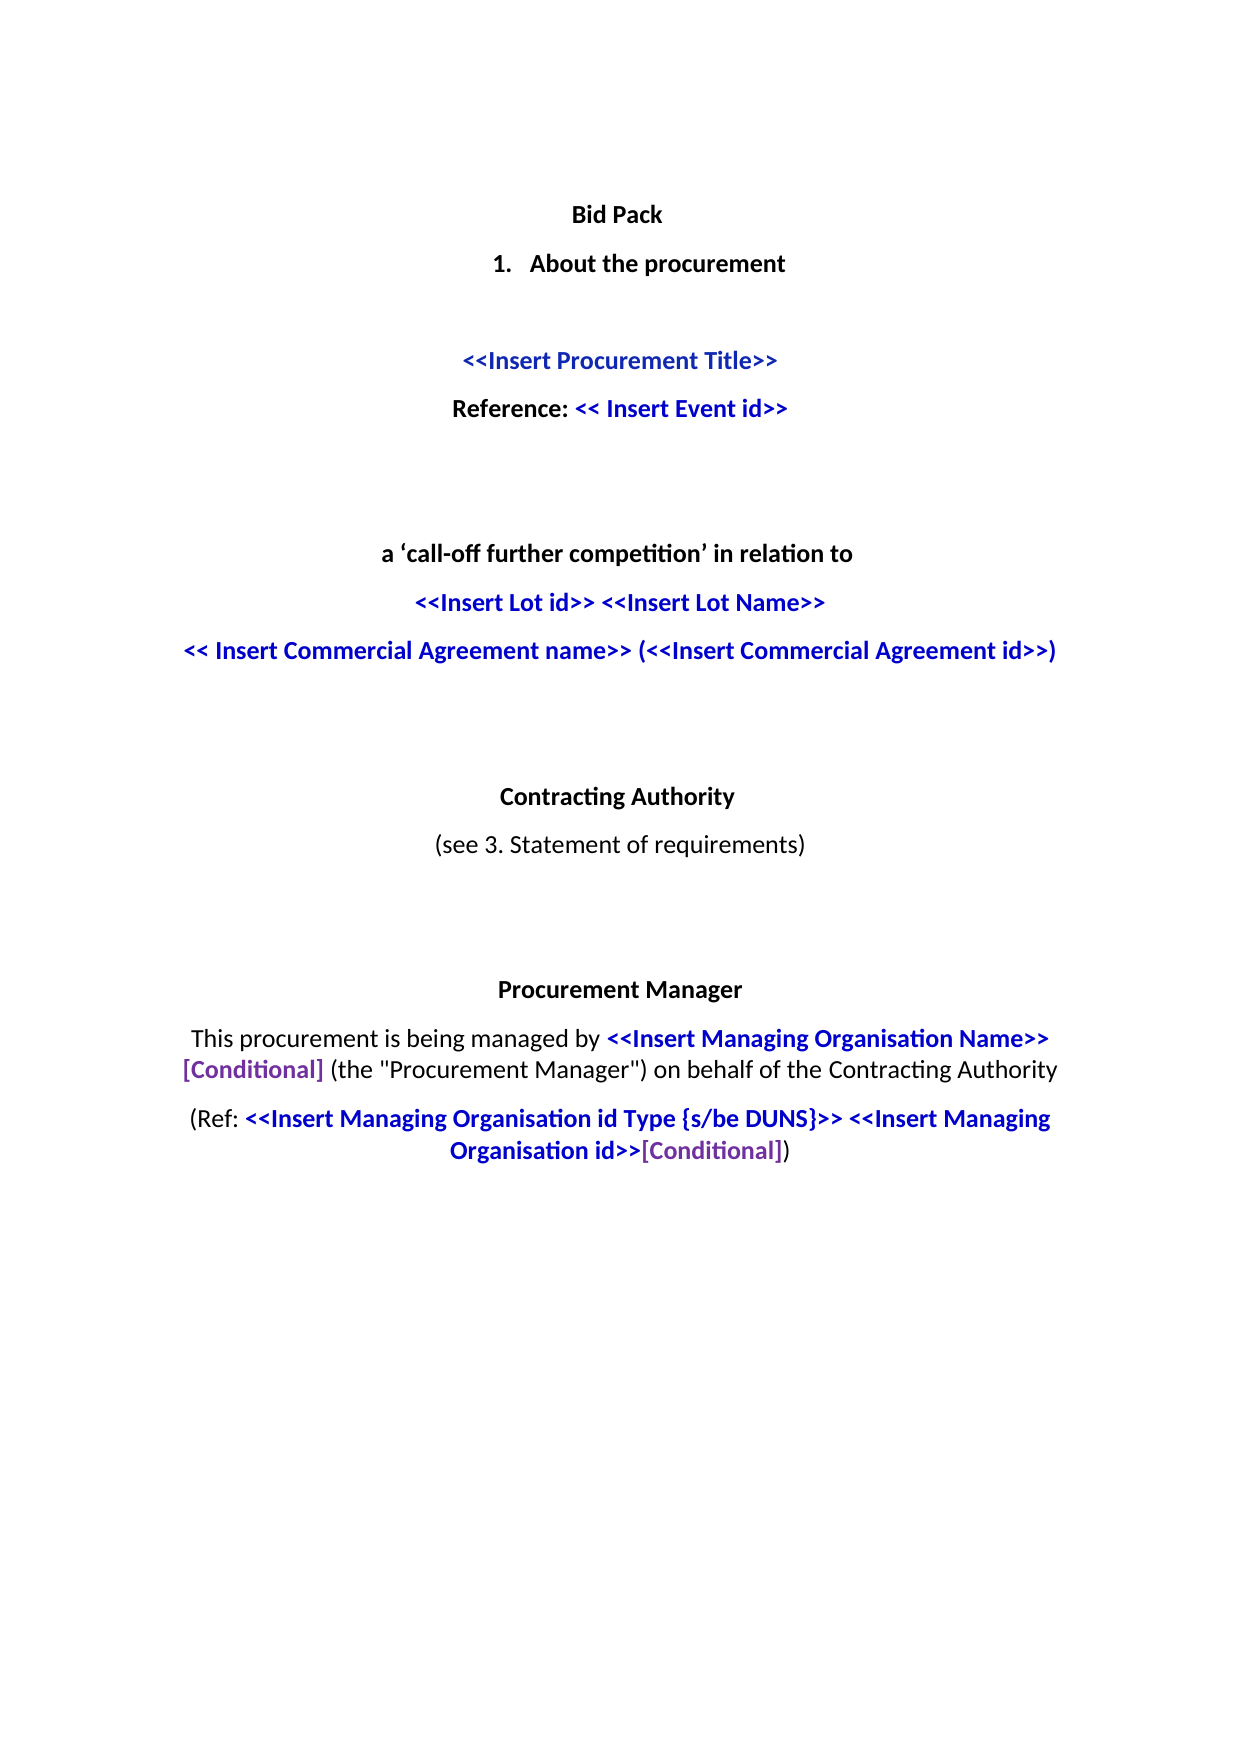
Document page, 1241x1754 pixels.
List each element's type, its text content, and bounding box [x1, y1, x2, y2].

list About the procurement [187, 247, 1090, 279]
text <<Insert Lot id>> <<Insert Lot Name>> [150, 586, 1090, 618]
text Procurement Manager [150, 973, 1090, 1005]
text This procurement is being managed by <<Insert Managing Organisation Name>> [Conditional] (the "Procurement Manager") on behalf of the Contracting Authority [150, 1022, 1090, 1085]
text <<Insert Procurement Title>> [150, 344, 1090, 376]
text Contracting Authority [150, 780, 1090, 811]
text Bid Pack [150, 198, 1090, 230]
text (Ref: <<Insert Managing Organisation id Type {s/be DUNS}>> <<Insert Managing Organisation id>>[Conditional]) [150, 1102, 1090, 1166]
text << Insert Commercial Agreement name>> (<<Insert Commercial Agreement id>>) [150, 634, 1090, 666]
text (see 3. Statement of requirements) [150, 828, 1090, 860]
text Reference: << Insert Event id>> [150, 392, 1090, 424]
text a ‘call-off further competition’ in relation to [150, 537, 1090, 569]
